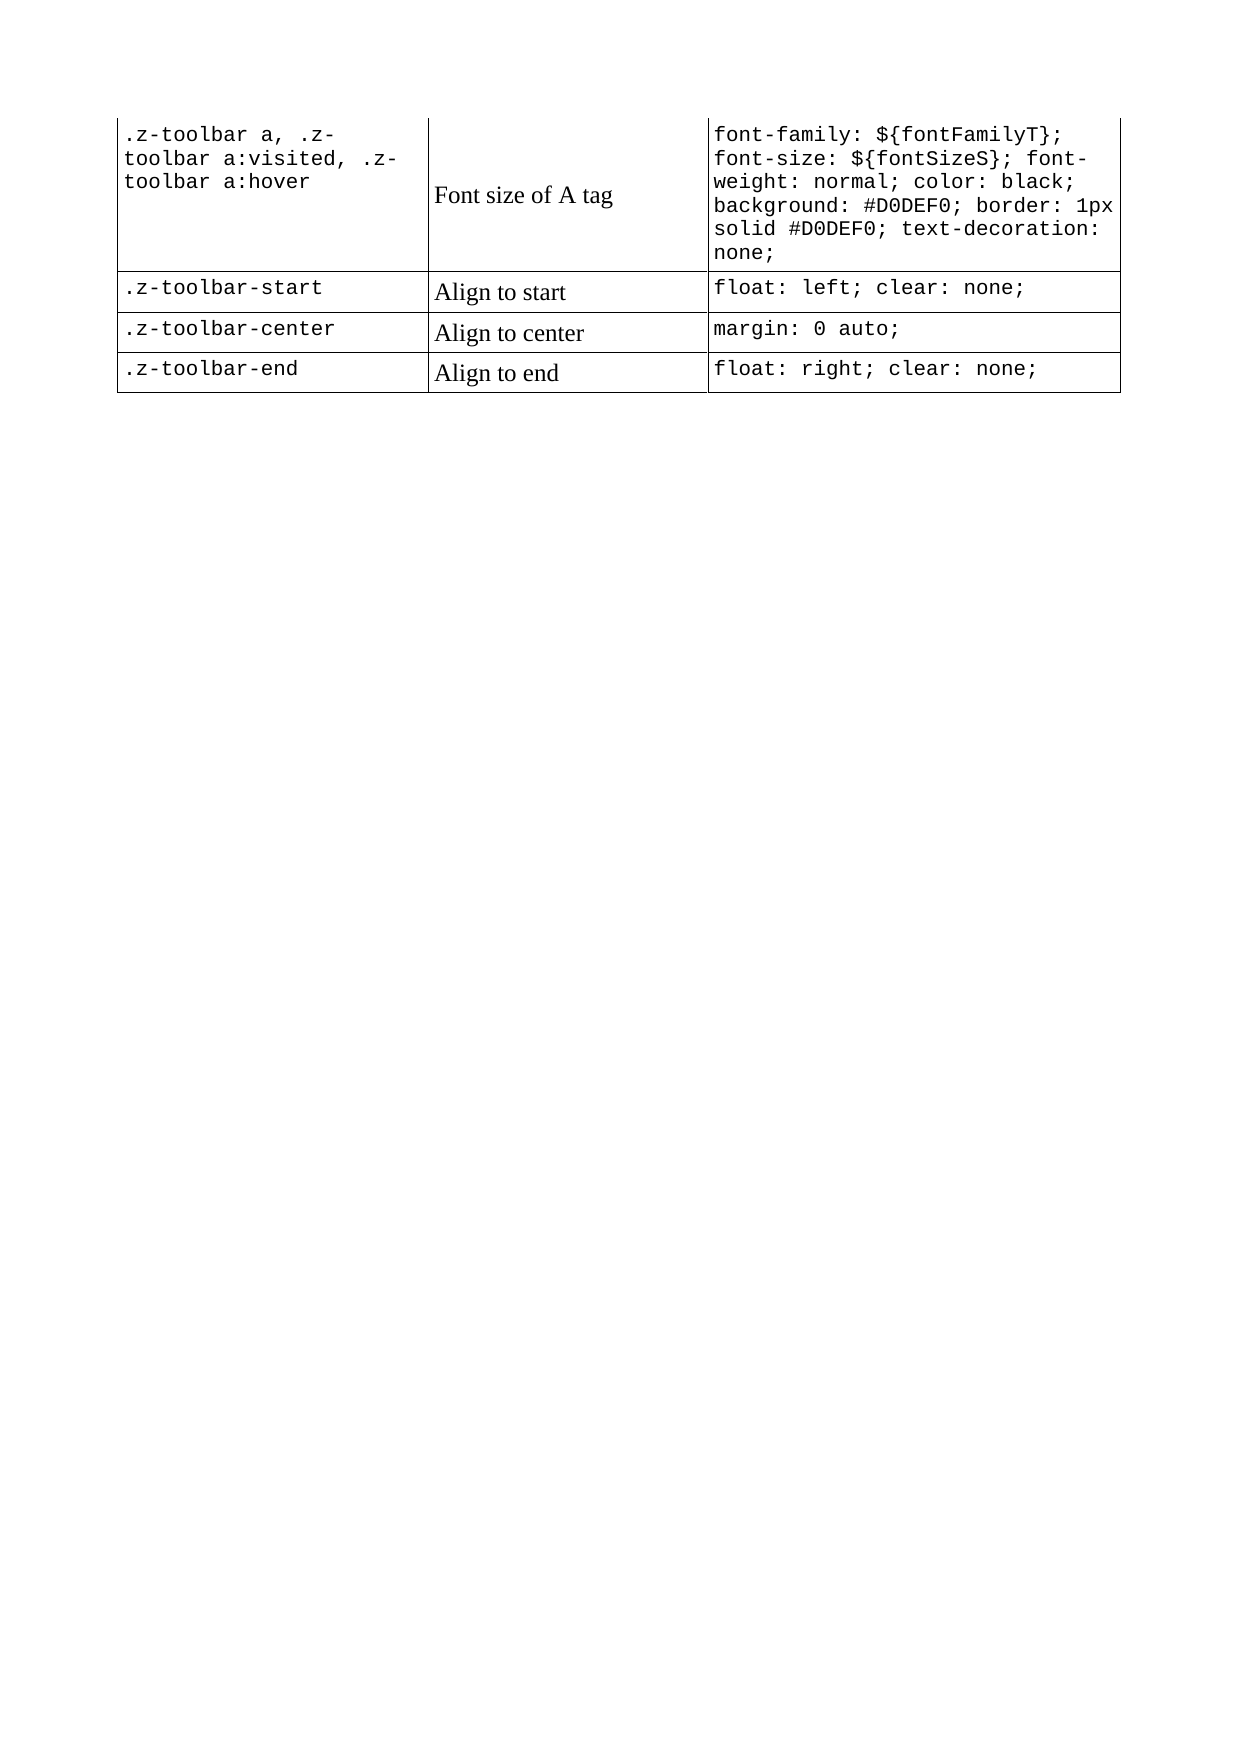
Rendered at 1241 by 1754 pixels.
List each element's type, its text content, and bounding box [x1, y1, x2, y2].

table_cell Align to start [429, 272, 707, 312]
table_cell Align to end [429, 353, 707, 392]
table_cell float: left; clear: none; [709, 272, 1120, 312]
table_cell float: right; clear: none; [709, 353, 1120, 392]
table_cell margin: 0 auto; [709, 313, 1120, 352]
table_cell font-family: ${fontFamilyT}; font-size: ${fontSizeS}; font-weight: normal; color: black; background: #D0DEF0; border: 1px solid #D0DEF0; text-decoration: none; [709, 118, 1120, 271]
table_cell Font size of A tag [429, 118, 707, 271]
table_cell .z-toolbar-start [118, 272, 428, 312]
table_cell .z-toolbar-end [118, 353, 428, 392]
table_cell .z-toolbar a, .z-toolbar a:visited, .z-toolbar a:hover [118, 118, 428, 271]
table_cell Align to center [429, 313, 707, 352]
table_cell .z-toolbar-center [118, 313, 428, 352]
